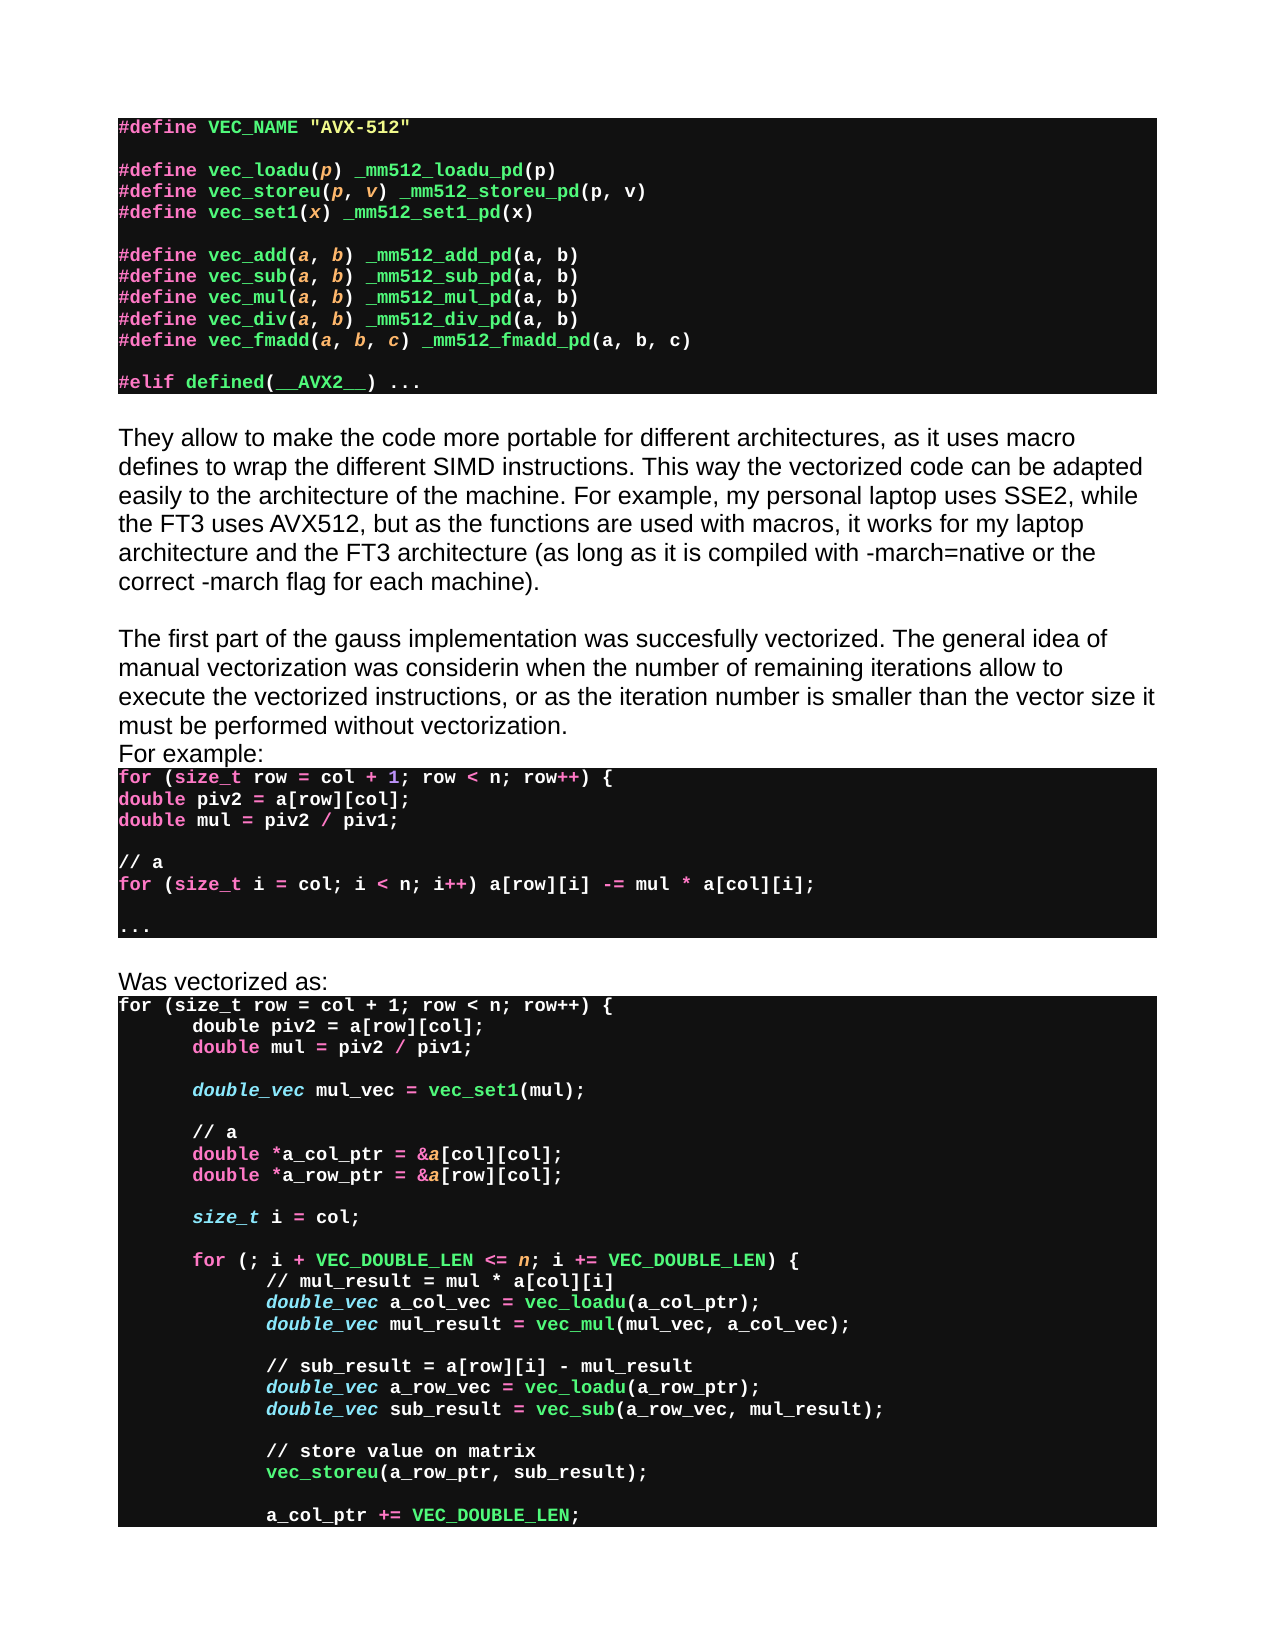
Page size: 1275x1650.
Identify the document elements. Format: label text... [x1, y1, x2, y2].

text #define vec_add(a, b) _mm512_add_pd(a, b) [118, 246, 1157, 267]
text #elif defined(__AVX2__) ... [118, 373, 1157, 394]
text #define VEC_NAME "AVX-512" [118, 118, 1157, 139]
text for (size_t row = col + 1; row < n; row++) { [118, 996, 1157, 1017]
text // mul_result = mul * a[col][i] [118, 1272, 1157, 1293]
text #define vec_sub(a, b) _mm512_sub_pd(a, b) [118, 267, 1157, 288]
text double *a_row_ptr = &a[row][col]; [118, 1166, 1157, 1187]
text double_vec a_col_vec = vec_loadu(a_col_ptr); [118, 1293, 1157, 1314]
text double piv2 = a[row][col]; [118, 1017, 1157, 1038]
text For example: [118, 739, 1157, 768]
text // a [118, 853, 1157, 874]
text // a [118, 1123, 1157, 1144]
text // store value on matrix [118, 1442, 1157, 1463]
text for (size_t row = col + 1; row < n; row++) { [118, 768, 1157, 789]
text #define vec_div(a, b) _mm512_div_pd(a, b) [118, 309, 1157, 331]
text double_vec sub_result = vec_sub(a_row_vec, mul_result); [118, 1399, 1157, 1421]
text // sub_result = a[row][i] - mul_result [118, 1357, 1157, 1378]
text double_vec a_row_vec = vec_loadu(a_row_ptr); [118, 1378, 1157, 1399]
text size_t i = col; [118, 1208, 1157, 1229]
text They allow to make the code more portable for different architectures, as it uses macro defines to wrap the different SIMD instructions. This way the vectorized code can be adapted easily to the architecture of the machine. For example, my personal laptop uses SSE2, while the FT3 uses AVX512, but as the functions are used with macros, it works for my laptop architecture and the FT3 architecture (as long as it is compiled with -march=native or the correct -march flag for each machine). [118, 423, 1157, 596]
text double_vec mul_vec = vec_set1(mul); [118, 1081, 1157, 1102]
text #define vec_storeu(p, v) _mm512_storeu_pd(p, v) [118, 182, 1157, 203]
text #define vec_set1(x) _mm512_set1_pd(x) [118, 203, 1157, 224]
text for (size_t i = col; i < n; i++) a[row][i] -= mul * a[col][i]; [118, 874, 1157, 896]
text #define vec_fmadd(a, b, c) _mm512_fmadd_pd(a, b, c) [118, 331, 1157, 352]
text ... [118, 917, 1157, 938]
text a_col_ptr += VEC_DOUBLE_LEN; [118, 1506, 1157, 1527]
text double_vec mul_result = vec_mul(mul_vec, a_col_vec); [118, 1314, 1157, 1336]
text #define vec_mul(a, b) _mm512_mul_pd(a, b) [118, 288, 1157, 309]
text The first part of the gauss implementation was succesfully vectorized. The general idea of manual vectorization was considerin when the number of remaining iterations allow to execute the vectorized instructions, or as the iteration number is smaller than the vector size it must be performed without vectorization. [118, 624, 1157, 739]
text double mul = piv2 / piv1; [118, 1038, 1157, 1059]
text for (; i + VEC_DOUBLE_LEN <= n; i += VEC_DOUBLE_LEN) { [118, 1251, 1157, 1272]
text double *a_col_ptr = &a[col][col]; [118, 1144, 1157, 1166]
text double piv2 = a[row][col]; [118, 789, 1157, 811]
text Was vectorized as: [118, 967, 1157, 996]
text vec_storeu(a_row_ptr, sub_result); [118, 1463, 1157, 1484]
text double mul = piv2 / piv1; [118, 811, 1157, 832]
text #define vec_loadu(p) _mm512_loadu_pd(p) [118, 161, 1157, 182]
